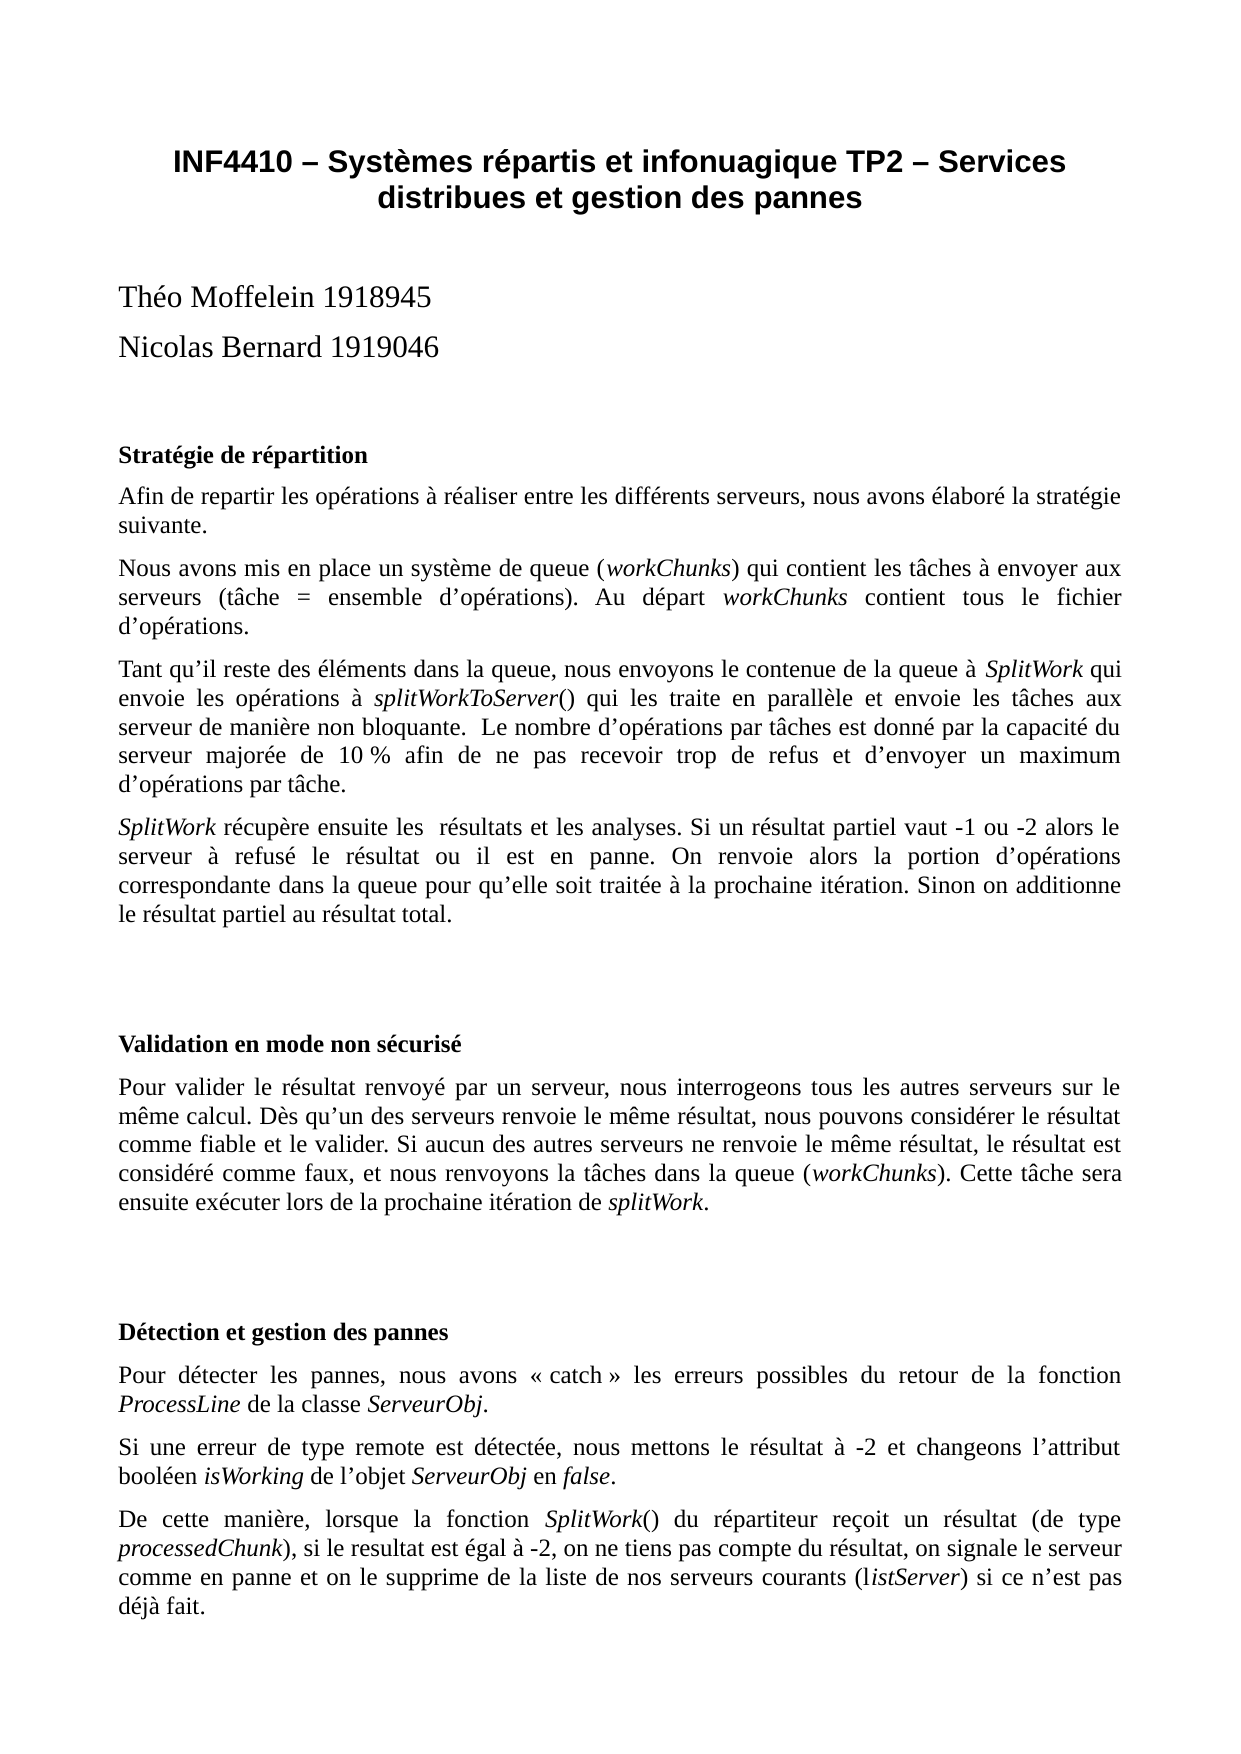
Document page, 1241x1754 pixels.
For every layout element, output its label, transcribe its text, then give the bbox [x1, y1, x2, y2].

text Théo Moffelein 1918945 [118, 278, 1122, 314]
text SplitWork récupère ensuite les résultats et les analyses. Si un résultat partiel vaut -1 ou -2 alors le serveur à refusé le résultat ou il est en panne. On renvoie alors la portion d’opérations correspondante dans la queue pour qu’elle soit traitée à la prochaine itération. Sinon on additionne le résultat partiel au résultat total. [118, 812, 1122, 927]
text Nous avons mis en place un système de queue (workChunks) qui contient les tâches à envoyer aux serveurs (tâche = ensemble d’opérations). Au départ workChunks contient tous le fichier d’opérations. [118, 553, 1122, 639]
text Pour valider le résultat renvoyé par un serveur, nous interrogeons tous les autres serveurs sur le même calcul. Dès qu’un des serveurs renvoie le même résultat, nous pouvons considérer le résultat comme fiable et le valider. Si aucun des autres serveurs ne renvoie le même résultat, le résultat est considéré comme faux, et nous renvoyons la tâches dans la queue (workChunks). Cette tâche sera ensuite exécuter lors de la prochaine itération de splitWork. [118, 1072, 1122, 1216]
title INF4410 – Systèmes répartis et infonuagique TP2 – Services distribues et gestion des pannes [118, 143, 1122, 215]
text Pour détecter les pannes, nous avons « catch » les erreurs possibles du retour de la fonction ProcessLine de la classe ServeurObj. [118, 1360, 1122, 1418]
subtitle Stratégie de répartition [118, 440, 1122, 469]
text Si une erreur de type remote est détectée, nous mettons le résultat à -2 et changeons l’attribut booléen isWorking de l’objet ServeurObj en false. [118, 1432, 1122, 1490]
text Nicolas Bernard 1919046 [118, 328, 1122, 364]
text Détection et gestion des pannes [118, 1317, 1122, 1346]
text Tant qu’il reste des éléments dans la queue, nous envoyons le contenue de la queue à SplitWork qui envoie les opérations à splitWorkToServer() qui les traite en parallèle et envoie les tâches aux serveur de manière non bloquante. Le nombre d’opérations par tâches est donné par la capacité du serveur majorée de 10 % afin de ne pas recevoir trop de refus et d’envoyer un maximum d’opérations par tâche. [118, 654, 1122, 798]
text De cette manière, lorsque la fonction SplitWork() du répartiteur reçoit un résultat (de type processedChunk), si le resultat est égal à -2, on ne tiens pas compte du résultat, on signale le serveur comme en panne et on le supprime de la liste de nos serveurs courants (listServer) si ce n’est pas déjà fait. [118, 1504, 1122, 1619]
text Validation en mode non sécurisé [118, 1029, 1122, 1057]
text Afin de repartir les opérations à réaliser entre les différents serveurs, nous avons élaboré la stratégie suivante. [118, 481, 1122, 539]
